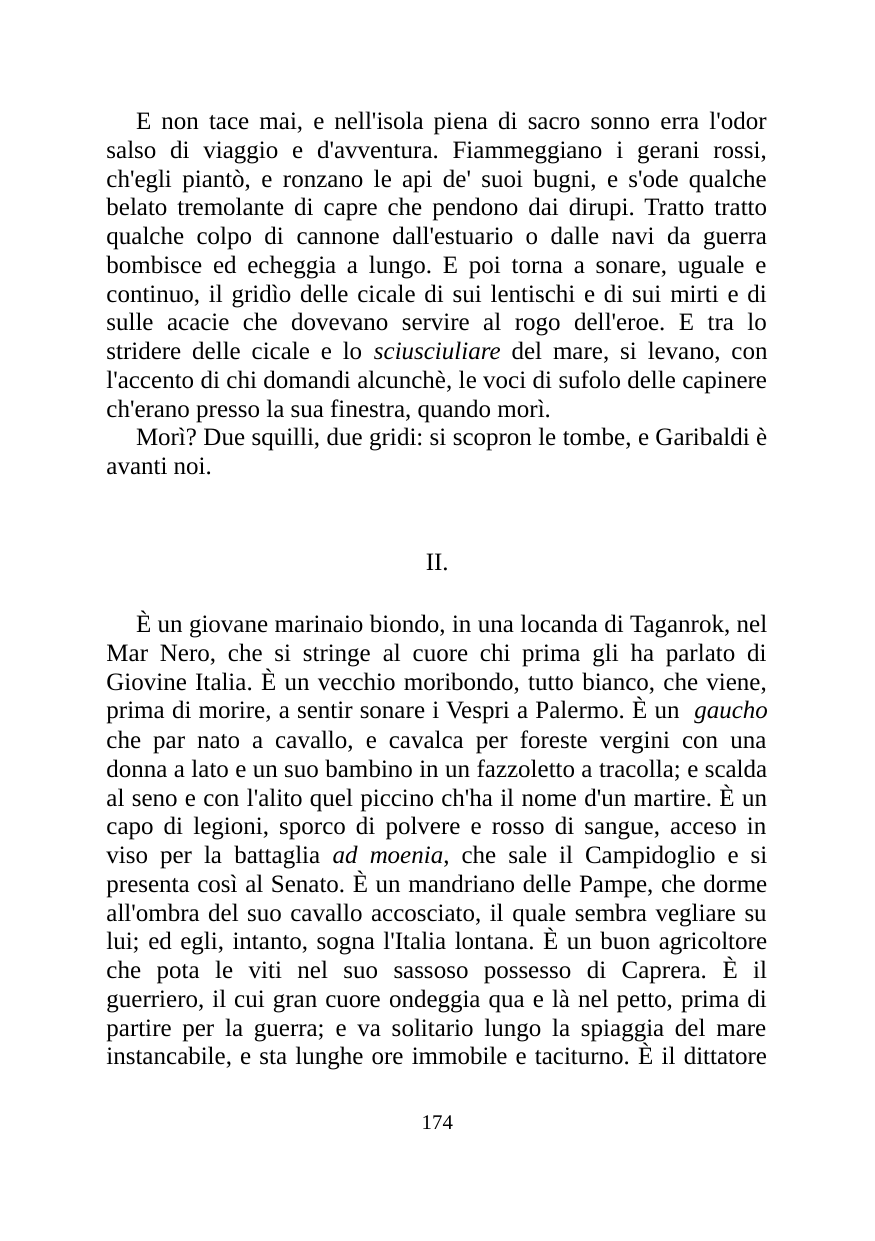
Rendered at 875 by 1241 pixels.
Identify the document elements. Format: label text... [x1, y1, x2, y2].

text Morì? Due squilli, due gridi: si scopron le tombe, e Garibaldi è avanti noi. [106, 422, 768, 480]
text È un giovane marinaio biondo, in una locanda di Taganrok, nel Mar Nero, che si stringe al cuore chi prima gli ha parlato di Giovine Italia. È un vecchio moribondo, tutto bianco, che viene, prima di morire, a sentir sonare i Vespri a Palermo. È un gaucho che par nato a cavallo, e cavalca per foreste vergini con una donna a lato e un suo bambino in un fazzoletto a tracolla; e scalda al seno e con l'alito quel piccino ch'ha il nome d'un martire. È un capo di legioni, sporco di polvere e rosso di sangue, acceso in viso per la battaglia ad moenia, che sale il Campidoglio e si presenta così al Senato. È un mandriano delle Pampe, che dorme all'ombra del suo cavallo accosciato, il quale sembra vegliare su lui; ed egli, intanto, sogna l'Italia lontana. È un buon agricoltore che pota le viti nel suo sassoso possesso di Caprera. È il guerriero, il cui gran cuore ondeggia qua e là nel petto, prima di partire per la guerra; e va solitario lungo la spiaggia del mare instancabile, e sta lunghe ore immobile e taciturno. È il dittatore [106, 609, 768, 1070]
text II. [106, 547, 768, 576]
text E non tace mai, e nell'isola piena di sacro sonno erra l'odor salso di viaggio e d'avventura. Fiammeggiano i gerani rossi, ch'egli piantò, e ronzano le api de' suoi bugni, e s'ode qualche belato tremolante di capre che pendono dai dirupi. Tratto tratto qualche colpo di cannone dall'estuario o dalle navi da guerra bombisce ed echeggia a lungo. E poi torna a sonare, uguale e continuo, il gridìo delle cicale di sui lentischi e di sui mirti e di sulle acacie che dovevano servire al rogo dell'eroe. E tra lo stridere delle cicale e lo sciusciuliare del mare, si levano, con l'accento di chi domandi alcunchè, le voci di sufolo delle capinere ch'erano presso la sua finestra, quando morì. [106, 106, 768, 422]
